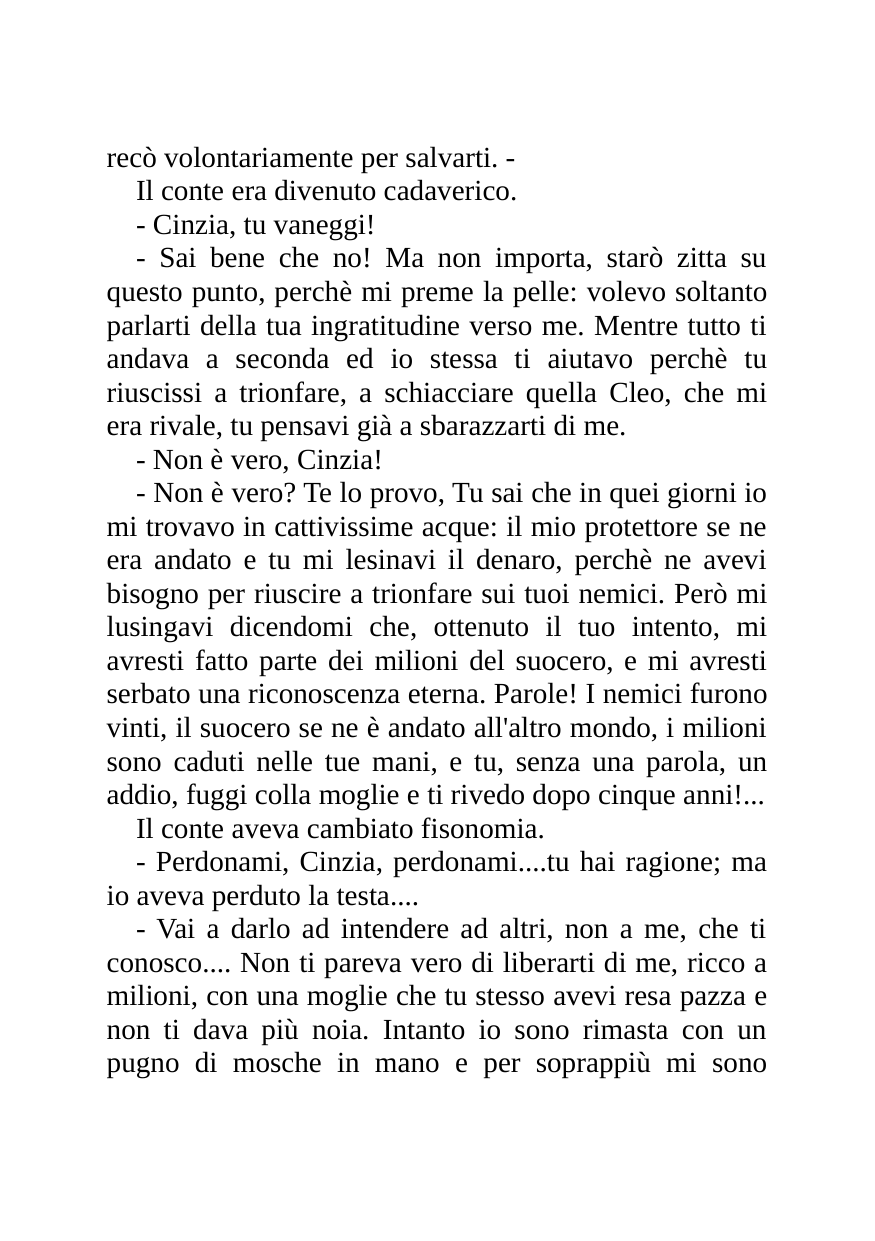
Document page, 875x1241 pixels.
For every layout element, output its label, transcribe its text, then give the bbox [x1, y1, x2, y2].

text - Perdonami, Cinzia, perdonami....tu hai ragione; ma io aveva perduto la testa.... [106, 844, 768, 911]
text - Cinzia, tu vaneggi! [106, 207, 768, 241]
text Il conte era divenuto cadaverico. [106, 173, 768, 207]
text Il conte aveva cambiato fisonomia. [106, 811, 768, 844]
text - Vai a darlo ad intendere ad altri, non a me, che ti conosco.... Non ti pareva vero di liberarti di me, ricco a milioni, con una moglie che tu stesso avevi resa pazza e non ti dava più noia. Intanto io sono rimasta con un pugno di mosche in mano e per soprappiù mi sono [106, 911, 768, 1079]
text - Sai bene che no! Ma non importa, starò zitta su questo punto, perchè mi preme la pelle: volevo soltanto parlarti della tua ingratitudine verso me. Mentre tutto ti andava a seconda ed io stessa ti aiutavo perchè tu riuscissi a trionfare, a schiacciare quella Cleo, che mi era rivale, tu pensavi già a sbarazzarti di me. [106, 241, 768, 442]
text - Non è vero? Te lo provo, Tu sai che in quei giorni io mi trovavo in cattivissime acque: il mio protettore se ne era andato e tu mi lesinavi il denaro, perchè ne avevi bisogno per riuscire a trionfare sui tuoi nemici. Però mi lusingavi dicendomi che, ottenuto il tuo intento, mi avresti fatto parte dei milioni del suocero, e mi avresti serbato una riconoscenza eterna. Parole! I nemici furono vinti, il suocero se ne è andato all'altro mondo, i milioni sono caduti nelle tue mani, e tu, senza una parola, un addio, fuggi colla moglie e ti rivedo dopo cinque anni!... [106, 475, 768, 811]
text - Non è vero, Cinzia! [106, 442, 768, 475]
text recò volontariamente per salvarti. - [106, 140, 768, 173]
